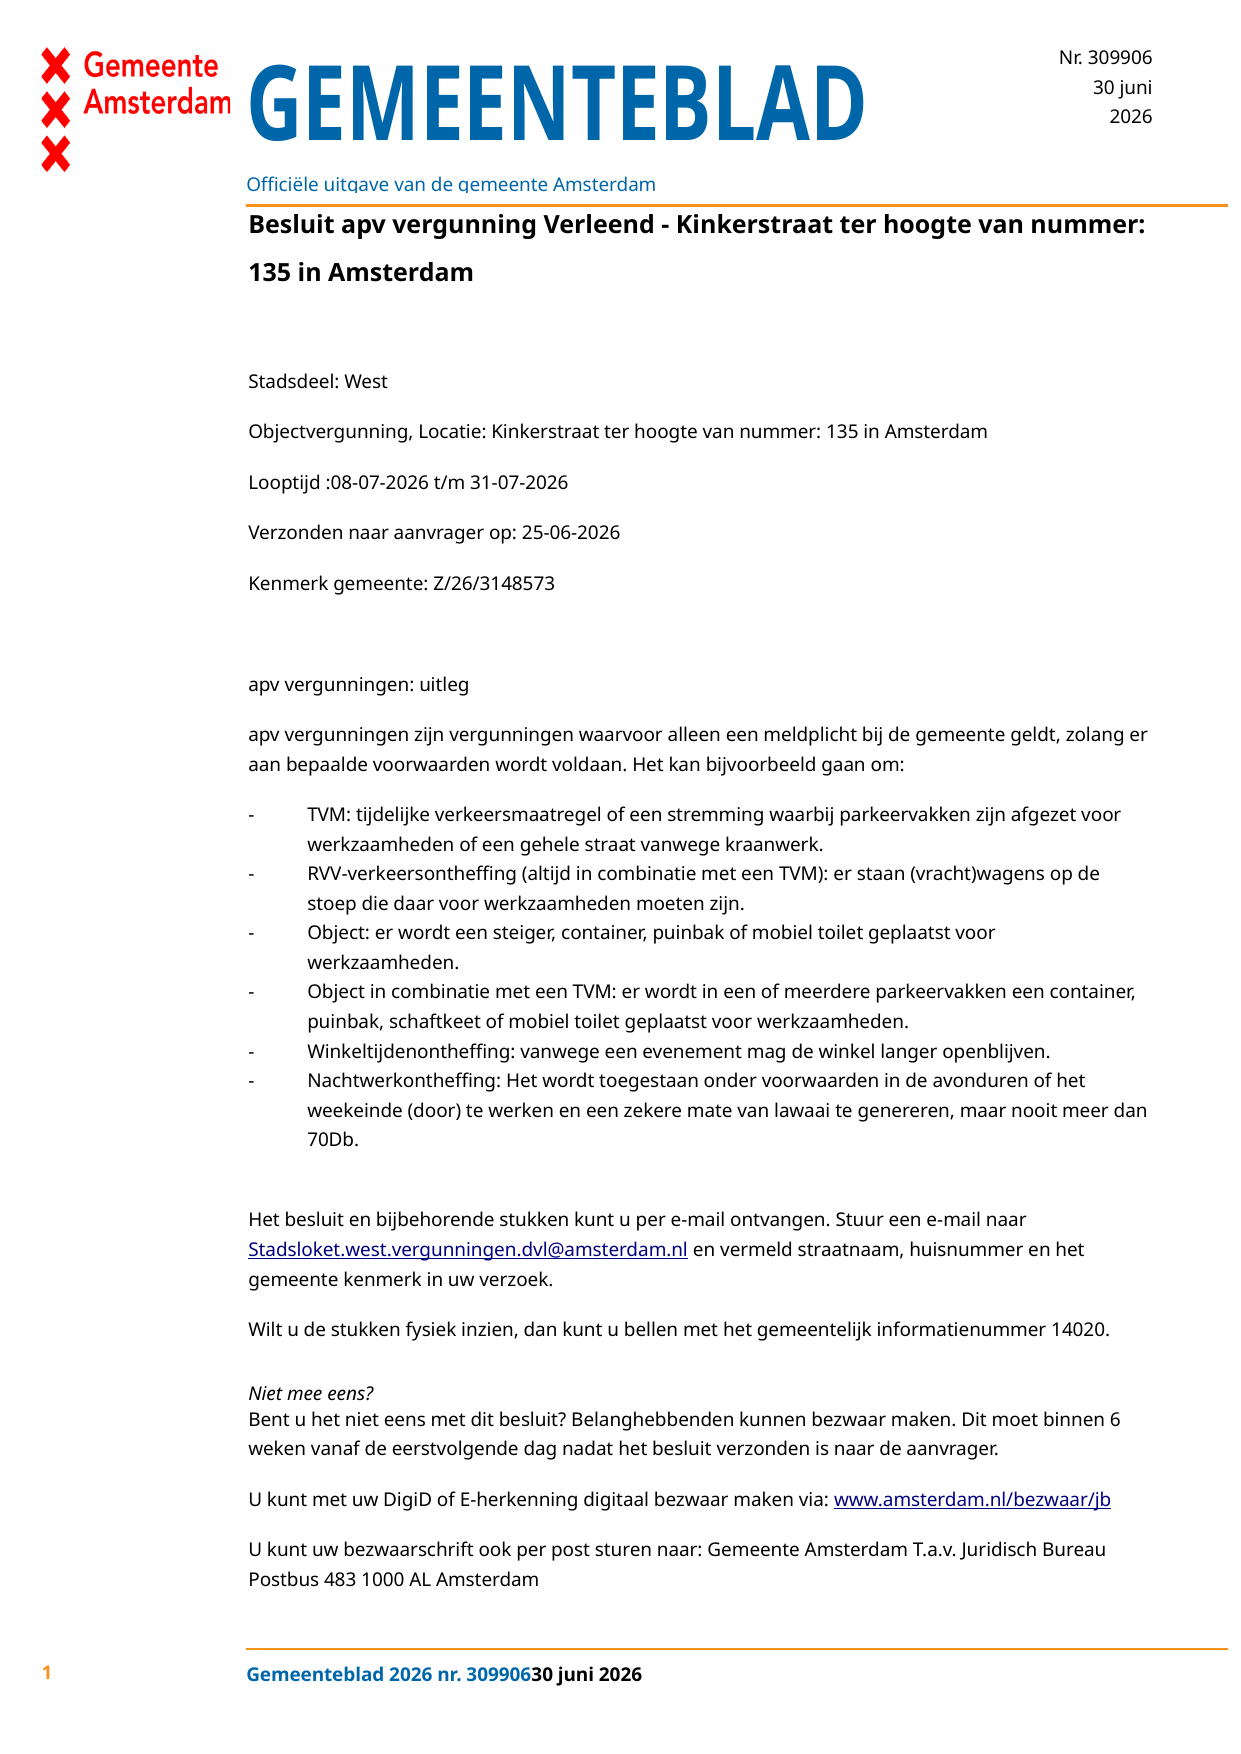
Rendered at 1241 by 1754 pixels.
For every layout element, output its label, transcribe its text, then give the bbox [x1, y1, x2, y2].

list Object: er wordt een steiger, container, puinbak of mobiel toilet geplaatst voor werkzaamheden. [248, 919, 1152, 975]
text Het besluit en bijbehorende stukken kunt u per e-mail ontvangen. Stuur een e-mail naar Stadsloket.west.vergunningen.dvl@amsterdam.nl en vermeld straatnaam, huisnummer en het gemeente kenmerk in uw verzoek. [248, 1207, 1152, 1292]
text Wilt u de stukken fysiek inzien, dan kunt u bellen met het gemeentelijk informatienummer 14020. [248, 1316, 1152, 1342]
text Bent u het niet eens met dit besluit? Belanghebbenden kunnen bezwaar maken. Dit moet binnen 6 weken vanaf de eerstvolgende dag nadat het besluit verzonden is naar de aanvrager. [248, 1406, 1152, 1461]
list Winkeltijdenontheffing: vanwege een evenement mag de winkel langer openblijven. [248, 1038, 1152, 1064]
list Nachtwerkontheffing: Het wordt toegestaan onder voorwaarden in de avonduren of het weekeinde (door) te werken en een zekere mate van lawaai te genereren, maar nooit meer dan 70Db. [248, 1067, 1152, 1152]
text Niet mee eens? [248, 1380, 1152, 1406]
text Stadsdeel: West [248, 368, 1152, 394]
text Verzonden naar aanvrager op: 25-06-2026 [248, 519, 1152, 545]
text Kenmerk gemeente: Z/26/3148573 [248, 570, 1152, 596]
list RVV-verkeersontheffing (altijd in combinatie met een TVM): er staan (vracht)wagens op de stoep die daar voor werkzaamheden moeten zijn. [248, 860, 1152, 916]
list Object in combinatie met een TVM: er wordt in een of meerdere parkeervakken een container, puinbak, schaftkeet of mobiel toilet geplaatst voor werkzaamheden. [248, 979, 1152, 1034]
text apv vergunningen: uitleg [248, 671, 1152, 697]
picture [41, 47, 231, 172]
text Looptijd :08-07-2026 t/m 31-07-2026 [248, 469, 1152, 495]
text apv vergunningen zijn vergunningen waarvoor alleen een meldplicht bij de gemeente geldt, zolang er aan bepaalde voorwaarden wordt voldaan. Het kan bijvoorbeeld gaan om: [248, 721, 1152, 777]
text Besluit apv vergunning Verleend - Kinkerstraat ter hoogte van nummer: 135 in Amsterdam [248, 207, 1152, 288]
text U kunt uw bezwaarschrift ook per post sturen naar: Gemeente Amsterdam T.a.v. Juridisch Bureau Postbus 483 1000 AL Amsterdam [248, 1536, 1152, 1592]
text U kunt met uw DigiD of E-herkenning digitaal bezwaar maken via: www.amsterdam.nl/bezwaar/jb [248, 1486, 1152, 1512]
list TVM: tijdelijke verkeersmaatregel of een stremming waarbij parkeervakken zijn afgezet voor werkzaamheden of een gehele straat vanwege kraanwerk. [248, 801, 1152, 857]
text Objectvergunning, Locatie: Kinkerstraat ter hoogte van nummer: 135 in Amsterdam [248, 419, 1152, 444]
